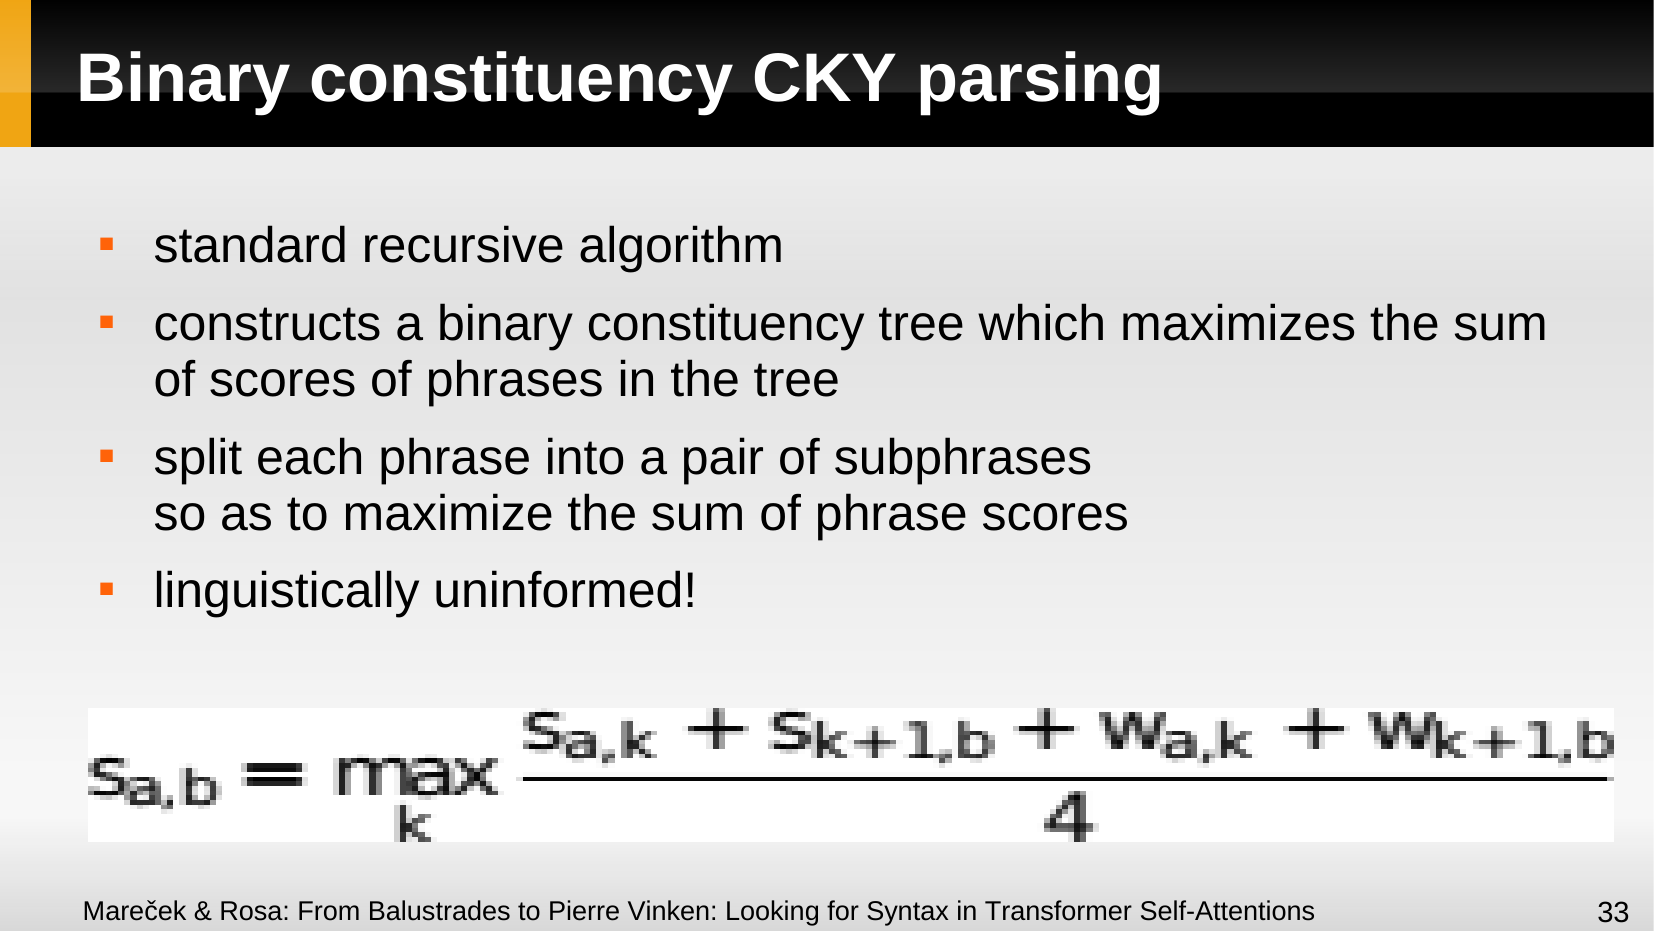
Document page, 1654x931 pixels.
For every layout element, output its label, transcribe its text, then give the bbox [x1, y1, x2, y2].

title Binary constituency CKY parsing [76, 0, 1625, 156]
picture [0, 0, 1654, 931]
list standard recursive algorithm constructs a binary constituency tree which maximizes the sum of scores of phrases in the tree split each phrase into a pair of subphrases so as to maximize the sum of phrase scores linguistically uninformed! [82, 217, 1595, 832]
